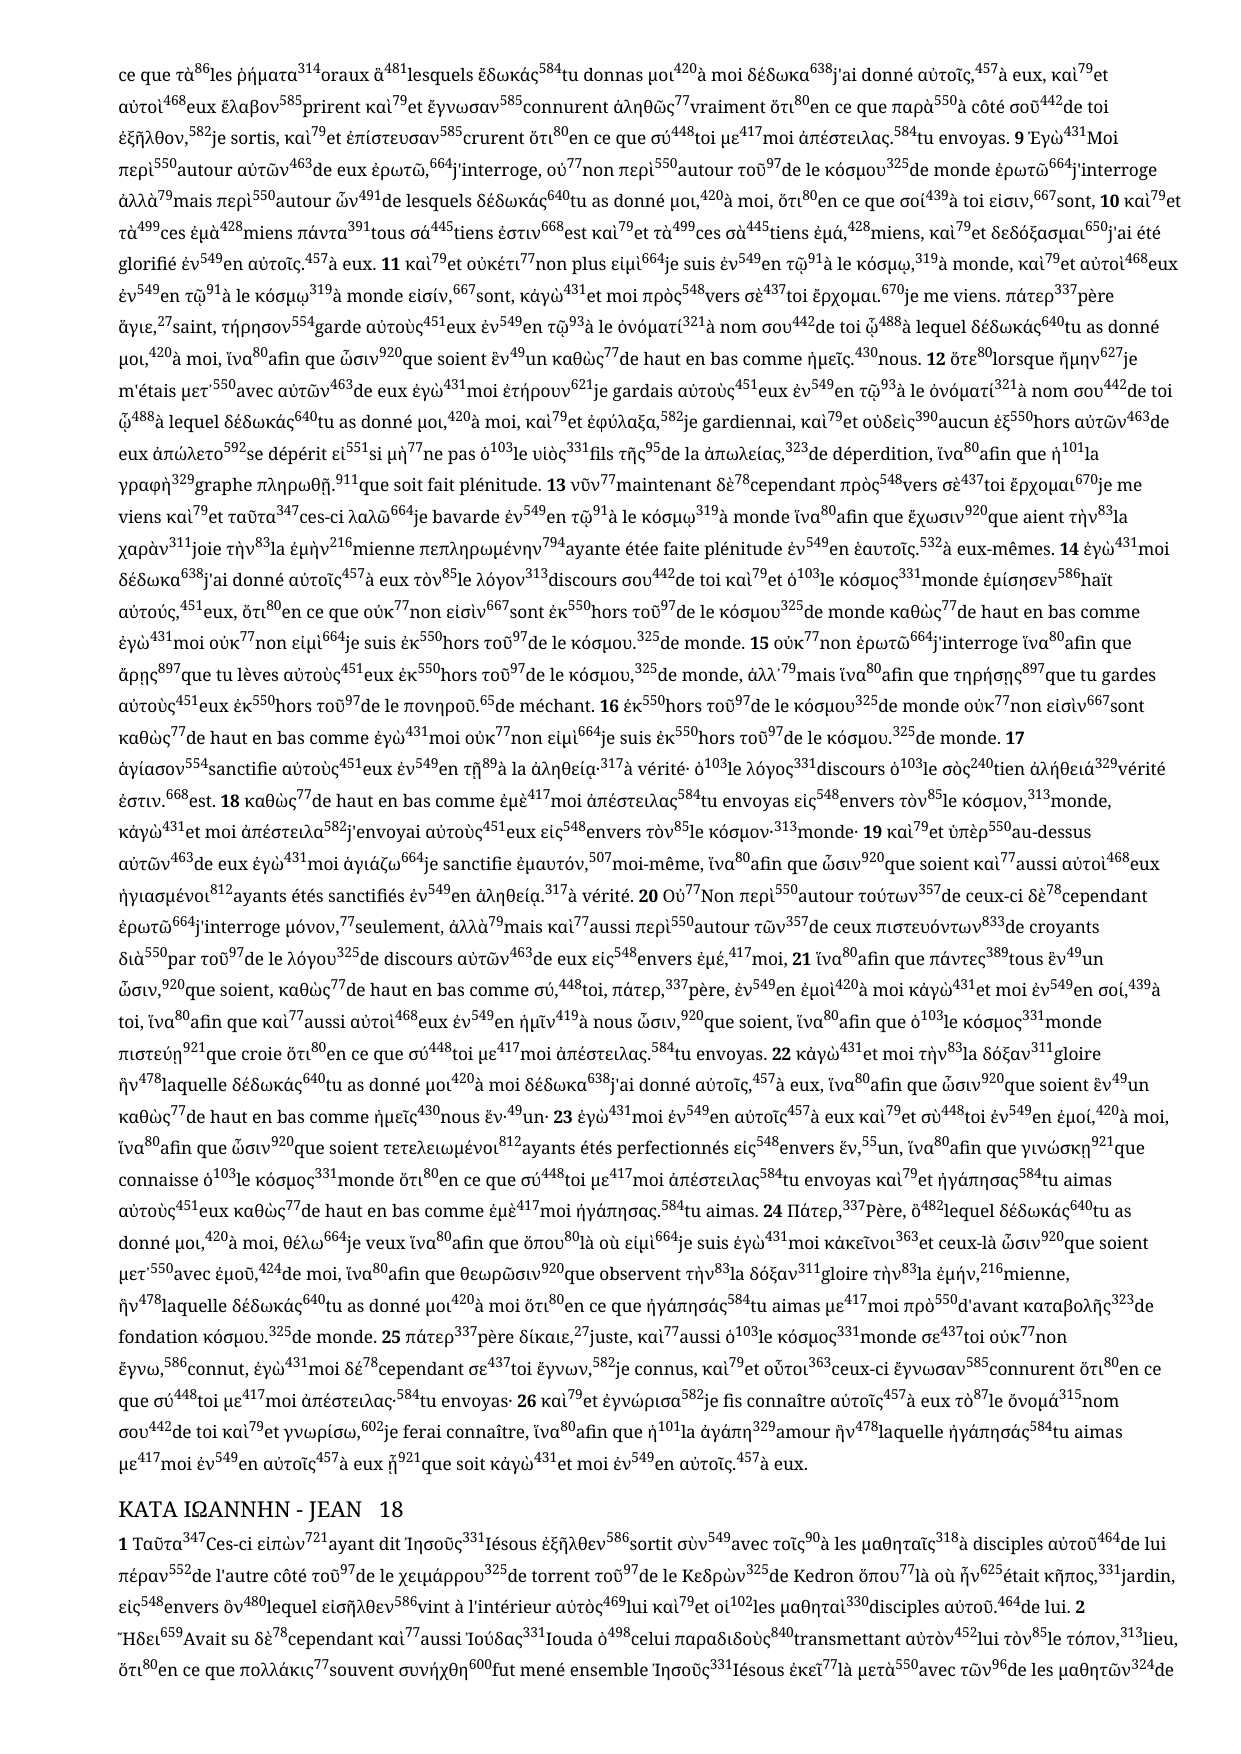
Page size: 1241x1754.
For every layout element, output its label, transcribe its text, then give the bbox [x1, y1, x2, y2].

text ΚΑΤΑ ΙΩΑΝΝΗΝ - JEAN 18 [118, 1494, 1181, 1524]
text 1 Ταῦτα347Ces-ci ἐλάλησεν586bavarda Ἰησοῦς331Iésous καὶ79et ἐπάρας721ayant surélevé τοὺς84les ὀφθαλμοὺς312yeux αὐτοῦ464de lui εἰς548envers τὸν85le οὐρανὸν313ciel εἶπεν·586dit· πάτερ,337père, ἐλήλυθεν642a venu ἡ101la ὥρα·329heure· δόξασόν554glorifie σου442de toi τὸν85le υἱόν,313fils, ἵνα80afin que ὁ103le υἱὸς331fils δοξάσῃ899que glorifie σέ,437toi, 2 καθὼς77de haut en bas comme ἔδωκας584tu donnas αὐτῷ458à lui ἐξουσίαν311autorité πάσης279de toute σαρκός,323de chair, ἵνα80afin que πᾶν375tout ὃ482lequel δέδωκας640tu as donné αὐτῷ458à lui δώσῃ899que donne αὐτοῖς457à eux ζωὴν311vie αἰώνιον.2éternelle. 3 αὕτη362celle-ci δέ78cependant ἐστιν668est ἡ101la αἰώνιος20éternelle ζωὴ329vie ἵνα77afin que γινώσκωσιν920que connaissent σὲ437toi τὸν85le μόνον115seul ἀληθινὸν4véritable θεὸν313Dieu καὶ79et ὃν480lequel ἀπέστειλας584tu envoyas Ἰησοῦν313Iésous Χριστόν.313Christ. 4 ἐγώ431moi σε437toi ἐδόξασα582je glorifiai ἐπὶ550sur τῆς95de la γῆς323de terre τὸ87le ἔργον315travail τελειώσας721ayant perfectionné ὃ482lequel δέδωκάς640tu as donné μοι420à moi ἵνα77afin que ποιήσω·895que je fasse· 5 καὶ79et νῦν77maintenant δόξασόν554glorifie με417moi σύ,448toi, πάτερ,337père, παρὰ549à côté σεαυτῷ520à toi-même τῇ89à la δόξῃ317à gloire ᾗ484à laquelle εἶχον621j'avais πρὸ550d'avant τοῦ360de ce τὸν85le κόσμον313monde εἶναι689être παρὰ549à côté σοί.439à toi. 6 Ἐφανέρωσά582Je rendis visible σου442de toi τὸ87le ὄνομα315nom τοῖς90à les ἀνθρώποις318à êtres humains οὓς479lesquels ἔδωκάς584tu donnas μοι420à moi ἐκ550hors τοῦ97de le κόσμου.325de monde. σοὶ439à toi ἦσαν624étaient κἀμοὶ420à et moi αὐτοὺς451eux ἔδωκας584tu donnas καὶ79et τὸν85le λόγον313discours σου442de toi τετήρηκαν.641ont gardé. 7 νῦν77maintenant ἔγνωκαν641ont connu ὅτι80en ce que πάντα391tous ὅσα481autant lesquels δέδωκάς640tu as donné μοι420à moi παρὰ550à côté σοῦ442de toi εἰσιν·667sont· 8 ὅτι80en ce que τὰ86les ῥήματα314oraux ἃ481lesquels ἔδωκάς584tu donnas μοι420à moi δέδωκα638j'ai donné αὐτοῖς,457à eux, καὶ79et αὐτοὶ468eux ἔλαβον585prirent καὶ79et ἔγνωσαν585connurent ἀληθῶς77vraiment ὅτι80en ce que παρὰ550à côté σοῦ442de toi ἐξῆλθον,582je sortis, καὶ79et ἐπίστευσαν585crurent ὅτι80en ce que σύ448toi με417moi ἀπέστειλας.584tu envoyas. 9 Ἐγὼ431Moi περὶ550autour αὐτῶν463de eux ἐρωτῶ,664j'interroge, οὐ77non περὶ550autour τοῦ97de le κόσμου325de monde ἐρωτῶ664j'interroge ἀλλὰ79mais περὶ550autour ὧν491de lesquels δέδωκάς640tu as donné μοι,420à moi, ὅτι80en ce que σοί439à toi εἰσιν,667sont, 10 καὶ79et τὰ499ces ἐμὰ428miens πάντα391tous σά445tiens ἐστιν668est καὶ79et τὰ499ces σὰ445tiens ἐμά,428miens, καὶ79et δεδόξασμαι650j'ai été glorifié ἐν549en αὐτοῖς.457à eux. 11 καὶ79et οὐκέτι77non plus εἰμὶ664je suis ἐν549en τῷ91à le κόσμῳ,319à monde, καὶ79et αὐτοὶ468eux ἐν549en τῷ91à le κόσμῳ319à monde εἰσίν,667sont, κἀγὼ431et moi πρὸς548vers σὲ437toi ἔρχομαι.670je me viens. πάτερ337père ἅγιε,27saint, τήρησον554garde αὐτοὺς451eux ἐν549en τῷ93à le ὀνόματί321à nom σου442de toi ᾧ488à lequel δέδωκάς640tu as donné μοι,420à moi, ἵνα80afin que ὦσιν920que soient ἓν49un καθὼς77de haut en bas comme ἡμεῖς.430nous. 12 ὅτε80lorsque ἤμην627je m'étais μετ᾽550avec αὐτῶν463de eux ἐγὼ431moi ἐτήρουν621je gardais αὐτοὺς451eux ἐν549en τῷ93à le ὀνόματί321à nom σου442de toi ᾧ488à lequel δέδωκάς640tu as donné μοι,420à moi, καὶ79et ἐφύλαξα,582je gardiennai, καὶ79et οὐδεὶς390aucun ἐξ550hors αὐτῶν463de eux ἀπώλετο592se dépérit εἰ551si μὴ77ne pas ὁ103le υἱὸς331fils τῆς95de la ἀπωλείας,323de déperdition, ἵνα80afin que ἡ101la γραφὴ329graphe πληρωθῇ.911que soit fait plénitude. 13 νῦν77maintenant δὲ78cependant πρὸς548vers σὲ437toi ἔρχομαι670je me viens καὶ79et ταῦτα347ces-ci λαλῶ664je bavarde ἐν549en τῷ91à le κόσμῳ319à monde ἵνα80afin que ἔχωσιν920que aient τὴν83la χαρὰν311joie τὴν83la ἐμὴν216mienne πεπληρωμένην794ayante étée faite plénitude ἐν549en ἑαυτοῖς.532à eux-mêmes. 14 ἐγὼ431moi δέδωκα638j'ai donné αὐτοῖς457à eux τὸν85le λόγον313discours σου442de toi καὶ79et ὁ103le κόσμος331monde ἐμίσησεν586haït αὐτούς,451eux, ὅτι80en ce que οὐκ77non εἰσὶν667sont ἐκ550hors τοῦ97de le κόσμου325de monde καθὼς77de haut en bas comme ἐγὼ431moi οὐκ77non εἰμὶ664je suis ἐκ550hors τοῦ97de le κόσμου.325de monde. 15 οὐκ77non ἐρωτῶ664j'interroge ἵνα80afin que ἄρῃς897que tu lèves αὐτοὺς451eux ἐκ550hors τοῦ97de le κόσμου,325de monde, ἀλλ᾽79mais ἵνα80afin que τηρήσῃς897que tu gardes αὐτοὺς451eux ἐκ550hors τοῦ97de le πονηροῦ.65de méchant. 16 ἐκ550hors τοῦ97de le κόσμου325de monde οὐκ77non εἰσὶν667sont καθὼς77de haut en bas comme ἐγὼ431moi οὐκ77non εἰμὶ664je suis ἐκ550hors τοῦ97de le κόσμου.325de monde. 17 ἁγίασον554sanctifie αὐτοὺς451eux ἐν549en τῇ89à la ἀληθείᾳ·317à vérité· ὁ103le λόγος331discours ὁ103le σὸς240tien ἀλήθειά329vérité ἐστιν.668est. 18 καθὼς77de haut en bas comme ἐμὲ417moi ἀπέστειλας584tu envoyas εἰς548envers τὸν85le κόσμον,313monde, κἀγὼ431et moi ἀπέστειλα582j'envoyai αὐτοὺς451eux εἰς548envers τὸν85le κόσμον·313monde· 19 καὶ79et ὑπὲρ550au-dessus αὐτῶν463de eux ἐγὼ431moi ἁγιάζω664je sanctifie ἐμαυτόν,507moi-même, ἵνα80afin que ὦσιν920que soient καὶ77aussi αὐτοὶ468eux ἡγιασμένοι812ayants étés sanctifiés ἐν549en ἀληθείᾳ.317à vérité. 20 Οὐ77Non περὶ550autour τούτων357de ceux-ci δὲ78cependant ἐρωτῶ664j'interroge μόνον,77seulement, ἀλλὰ79mais καὶ77aussi περὶ550autour τῶν357de ceux πιστευόντων833de croyants διὰ550par τοῦ97de le λόγου325de discours αὐτῶν463de eux εἰς548envers ἐμέ,417moi, 21 ἵνα80afin que πάντες389tous ἓν49un ὦσιν,920que soient, καθὼς77de haut en bas comme σύ,448toi, πάτερ,337père, ἐν549en ἐμοὶ420à moi κἀγὼ431et moi ἐν549en σοί,439à toi, ἵνα80afin que καὶ77aussi αὐτοὶ468eux ἐν549en ἡμῖν419à nous ὦσιν,920que soient, ἵνα80afin que ὁ103le κόσμος331monde πιστεύῃ921que croie ὅτι80en ce que σύ448toi με417moi ἀπέστειλας.584tu envoyas. 22 κἀγὼ431et moi τὴν83la δόξαν311gloire ἣν478laquelle δέδωκάς640tu as donné μοι420à moi δέδωκα638j'ai donné αὐτοῖς,457à eux, ἵνα80afin que ὦσιν920que soient ἓν49un καθὼς77de haut en bas comme ἡμεῖς430nous ἕν·49un· 23 ἐγὼ431moi ἐν549en αὐτοῖς457à eux καὶ79et σὺ448toi ἐν549en ἐμοί,420à moi, ἵνα80afin que ὦσιν920que soient τετελειωμένοι812ayants étés perfectionnés εἰς548envers ἕν,55un, ἵνα80afin que γινώσκῃ921que connaisse ὁ103le κόσμος331monde ὅτι80en ce que σύ448toi με417moi ἀπέστειλας584tu envoyas καὶ79et ἠγάπησας584tu aimas αὐτοὺς451eux καθὼς77de haut en bas comme ἐμὲ417moi ἠγάπησας.584tu aimas. 24 Πάτερ,337Père, ὃ482lequel δέδωκάς640tu as donné μοι,420à moi, θέλω664je veux ἵνα80afin que ὅπου80là où εἰμὶ664je suis ἐγὼ431moi κἀκεῖνοι363et ceux-là ὦσιν920que soient μετ᾽550avec ἐμοῦ,424de moi, ἵνα80afin que θεωρῶσιν920que observent τὴν83la δόξαν311gloire τὴν83la ἐμήν,216mienne, ἣν478laquelle δέδωκάς640tu as donné μοι420à moi ὅτι80en ce que ἠγάπησάς584tu aimas με417moi πρὸ550d'avant καταβολῆς323de fondation κόσμου.325de monde. 25 πάτερ337père δίκαιε,27juste, καὶ77aussi ὁ103le κόσμος331monde σε437toi οὐκ77non ἔγνω,586connut, ἐγὼ431moi δέ78cependant σε437toi ἔγνων,582je connus, καὶ79et οὗτοι363ceux-ci ἔγνωσαν585connurent ὅτι80en ce que σύ448toi με417moi ἀπέστειλας·584tu envoyas· 26 καὶ79et ἐγνώρισα582je fis connaître αὐτοῖς457à eux τὸ87le ὄνομά315nom σου442de toi καὶ79et γνωρίσω,602je ferai connaître, ἵνα80afin que ἡ101la ἀγάπη329amour ἣν478laquelle ἠγάπησάς584tu aimas με417moi ἐν549en αὐτοῖς457à eux ᾖ921que soit κἀγὼ431et moi ἐν549en αὐτοῖς.457à eux. [118, 59, 1181, 1475]
